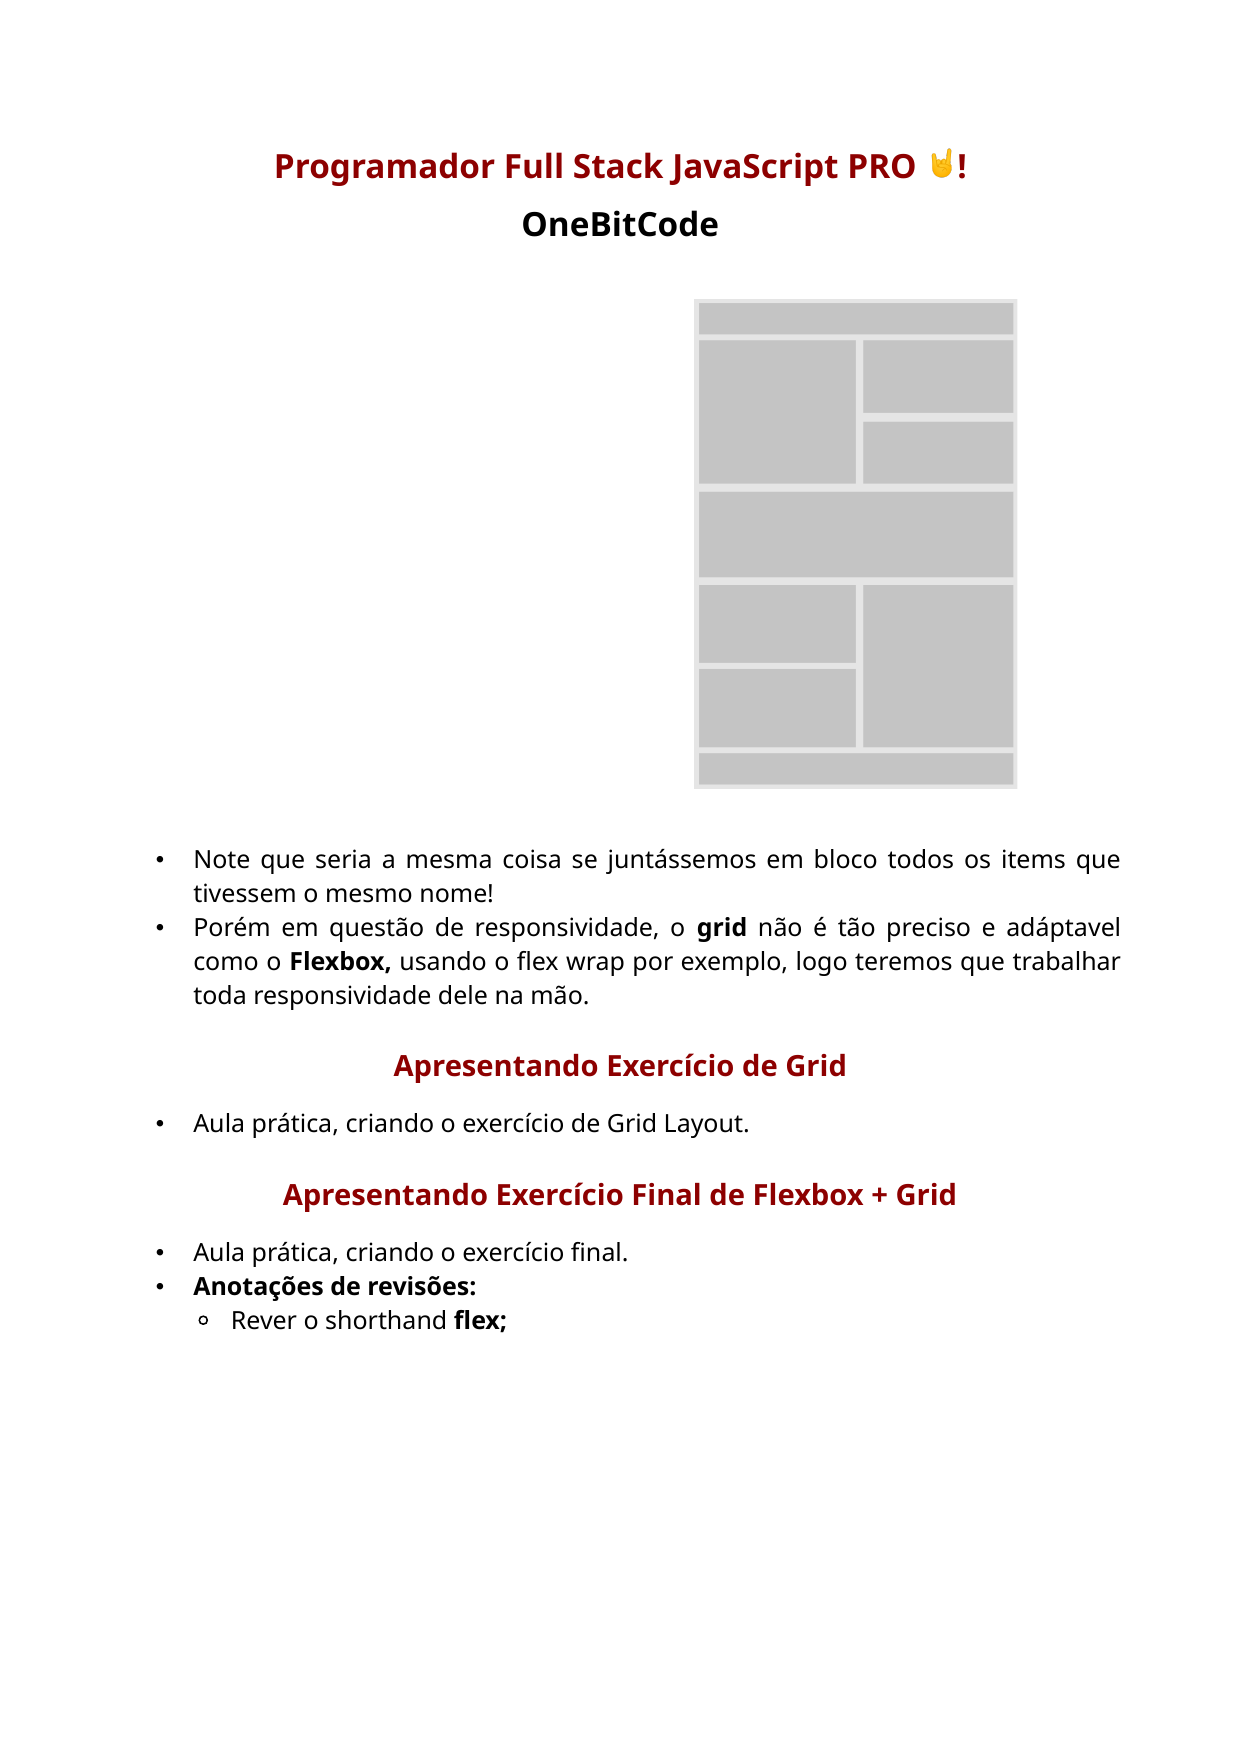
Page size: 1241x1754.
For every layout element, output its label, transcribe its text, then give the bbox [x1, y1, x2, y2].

list Note que seria a mesma coisa se juntássemos em bloco todos os items que tivessem o mesmo nome! [156, 841, 1122, 909]
list Aula prática, criando o exercício de Grid Layout. [156, 1106, 1122, 1140]
text Apresentando Exercício de Grid [118, 1046, 1122, 1085]
picture [694, 299, 1018, 789]
picture [925, 147, 958, 179]
text Apresentando Exercício Final de Flexbox + Grid [118, 1174, 1122, 1214]
list Rever o shorthand flex; [193, 1302, 1122, 1336]
list Aula prática, criando o exercício final. [156, 1234, 1122, 1268]
list Porém em questão de responsividade, o grid não é tão preciso e adáptavel como o Flexbox, usando o flex wrap por exemplo, logo teremos que trabalhar toda responsividade dele na mão. [156, 909, 1122, 1012]
list Anotações de revisões: [156, 1268, 1122, 1302]
